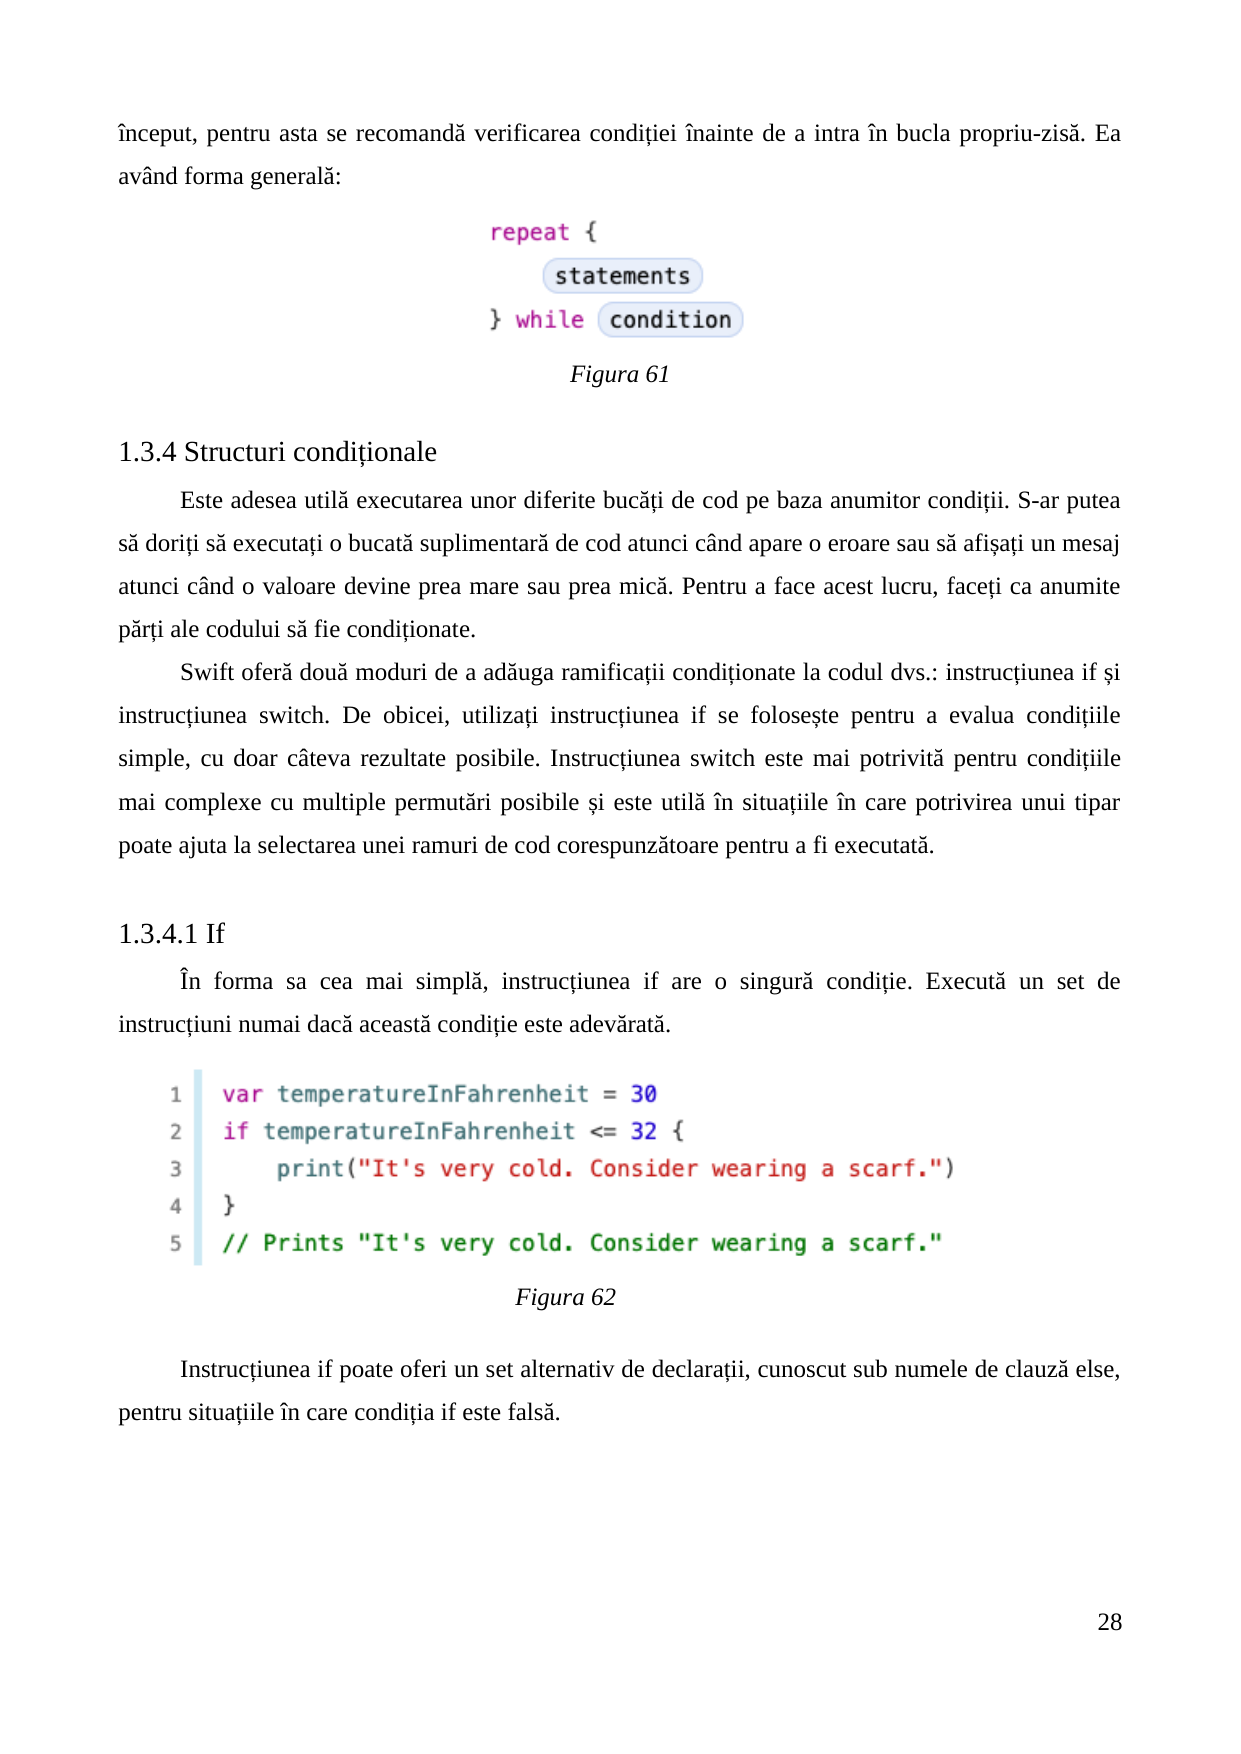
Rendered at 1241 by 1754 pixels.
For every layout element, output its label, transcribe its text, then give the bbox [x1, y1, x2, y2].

text Figura 61 [481, 354, 760, 388]
text început, pentru asta se recomandă verificarea condiției înainte de a intra în bucla propriu-zisă. Ea având forma generală: [118, 118, 1122, 190]
subtitle 1.3.4 Structuri condiționale [118, 434, 1122, 468]
picture [162, 1065, 969, 1277]
text Swift oferă două moduri de a adăuga ramificații condiționate la codul dvs.: instrucțiunea if și instrucțiunea switch. De obicei, utilizați instrucțiunea if se folosește pentru a evalua condițiile simple, cu doar câteva rezultate posibile. Instrucțiunea switch este mai potrivită pentru condițiile mai complexe cu multiple permutări posibile și este utilă în situațiile în care potrivirea unui tipar poate ajuta la selectarea unei ramuri de cod corespunzătoare pentru a fi executată. [118, 657, 1122, 858]
picture [480, 216, 760, 354]
text Este adesea utilă executarea unor diferite bucăți de cod pe baza anumitor condiții. S-ar putea să doriți să executați o bucată suplimentară de cod atunci când apare o eroare sau să afișați un mesaj atunci când o valoare devine prea mare sau prea mică. Pentru a face acest lucru, faceți ca anumite părți ale codului să fie condiționate. [118, 485, 1122, 643]
text Instrucțiunea if poate oferi un set alternativ de declarații, cunoscut sub numele de clauză else, pentru situațiile în care condiția if este falsă. [118, 1354, 1122, 1426]
text Figura 62 [162, 1277, 969, 1311]
subtitle 1.3.4.1 If [118, 916, 1122, 949]
text În forma sa cea mai simplă, instrucțiunea if are o singură condiție. Execută un set de instrucțiuni numai dacă această condiție este adevărată. [118, 966, 1122, 1038]
